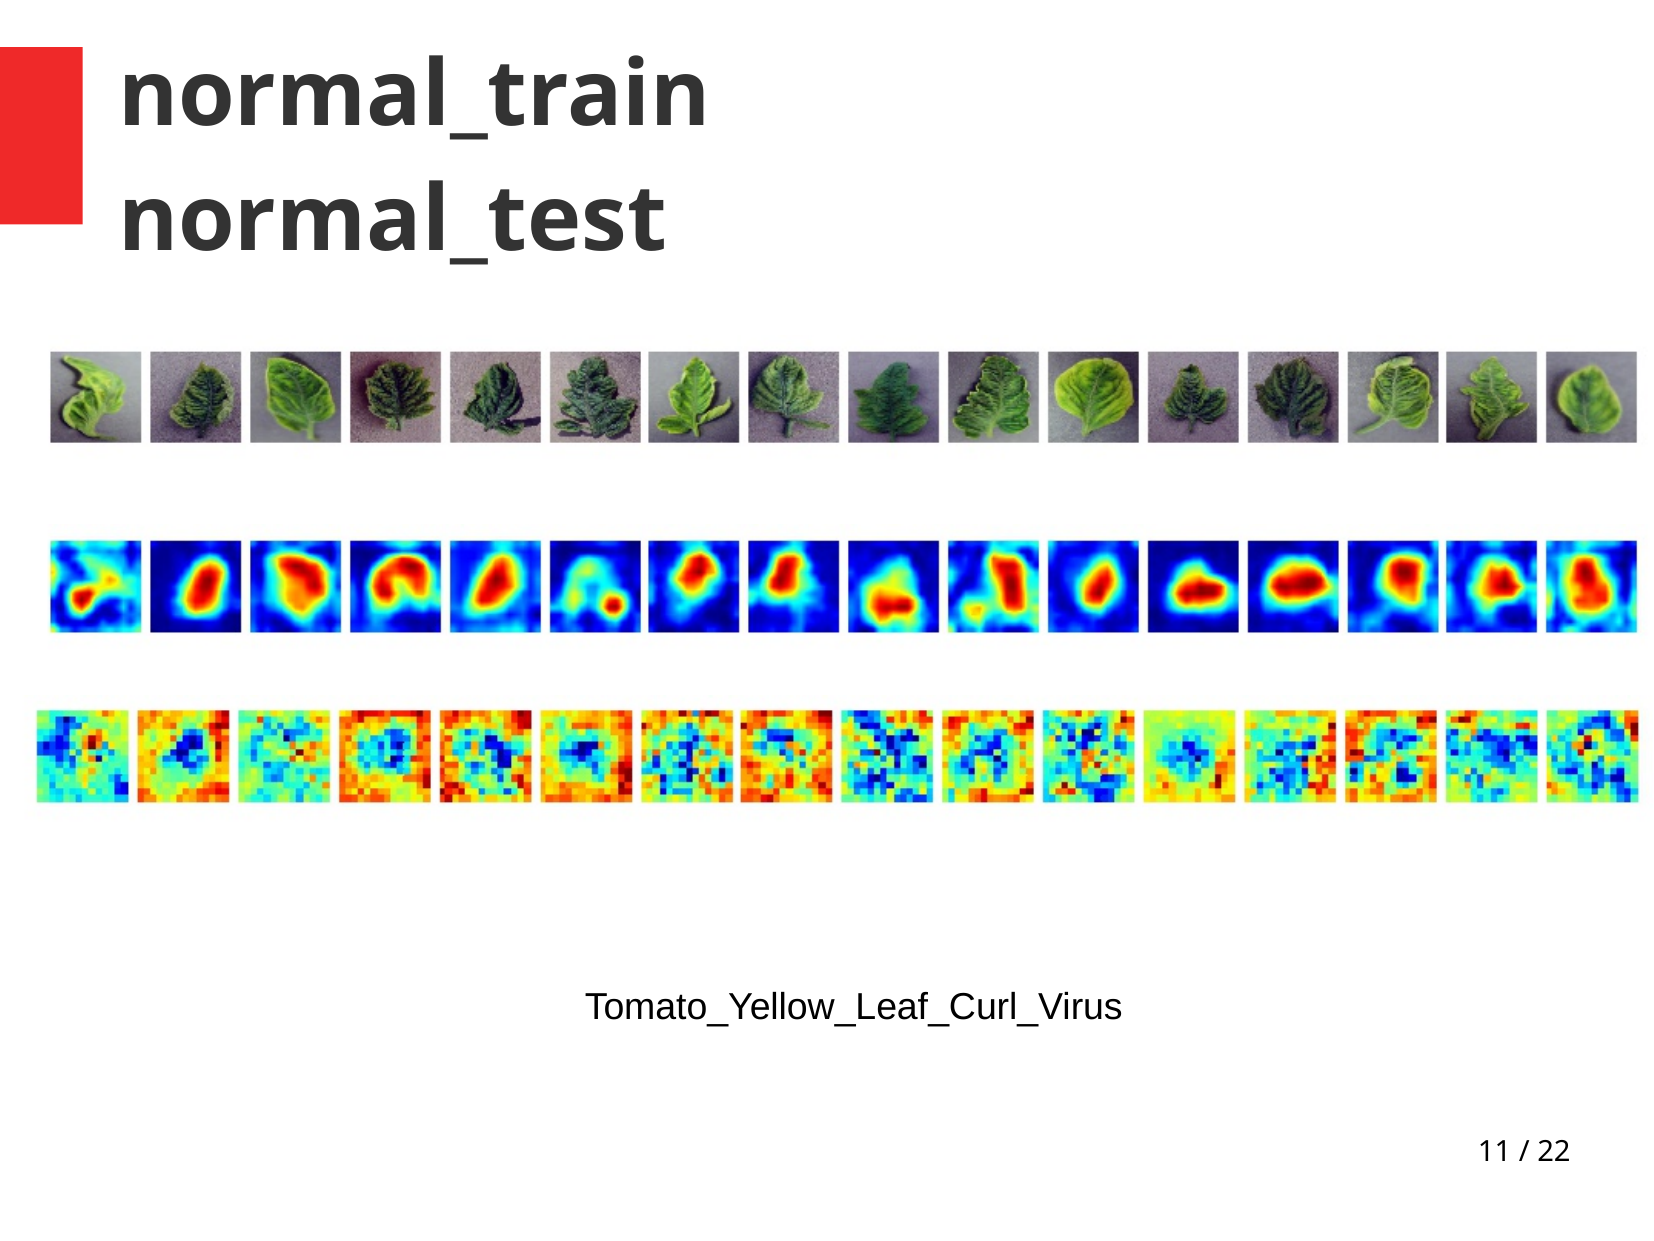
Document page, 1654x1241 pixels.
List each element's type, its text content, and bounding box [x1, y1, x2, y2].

title normal_train normal_test [118, 45, 1571, 260]
picture [0, 335, 1654, 481]
picture [0, 695, 1654, 841]
picture [0, 524, 1654, 670]
text_box Tomato_Yellow_Leaf_Curl_Virus [570, 978, 1138, 1036]
